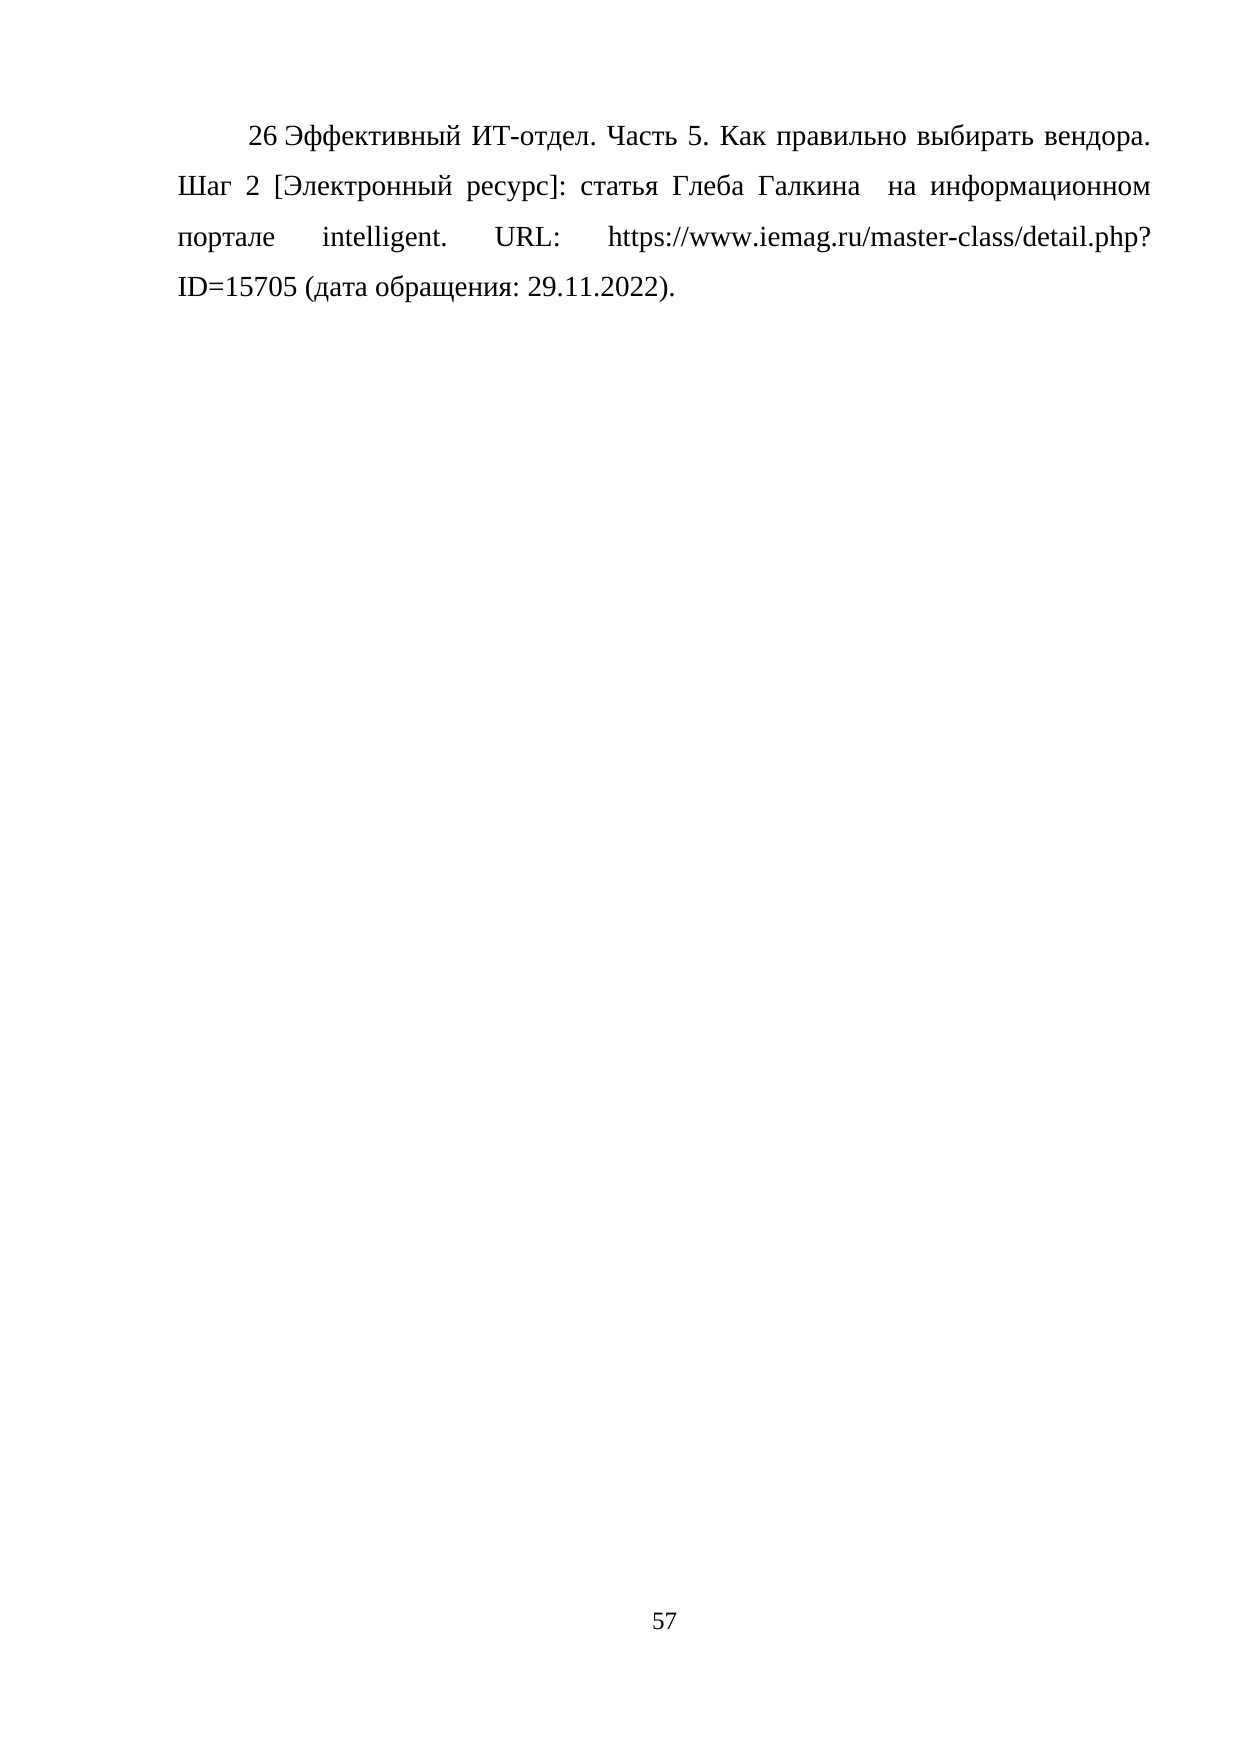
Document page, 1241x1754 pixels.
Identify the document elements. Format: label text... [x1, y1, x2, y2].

list Эффективный ИТ-отдел. Часть 5. Как правильно выбирать вендора. Шаг 2 [Электронный ресурс]: статья Глеба Галкина на информационном портале intelligent. URL: https://www.iemag.ru/master-class/detail.php?ID=15705 (дата обращения: 29.11.2022). [177, 118, 1152, 303]
